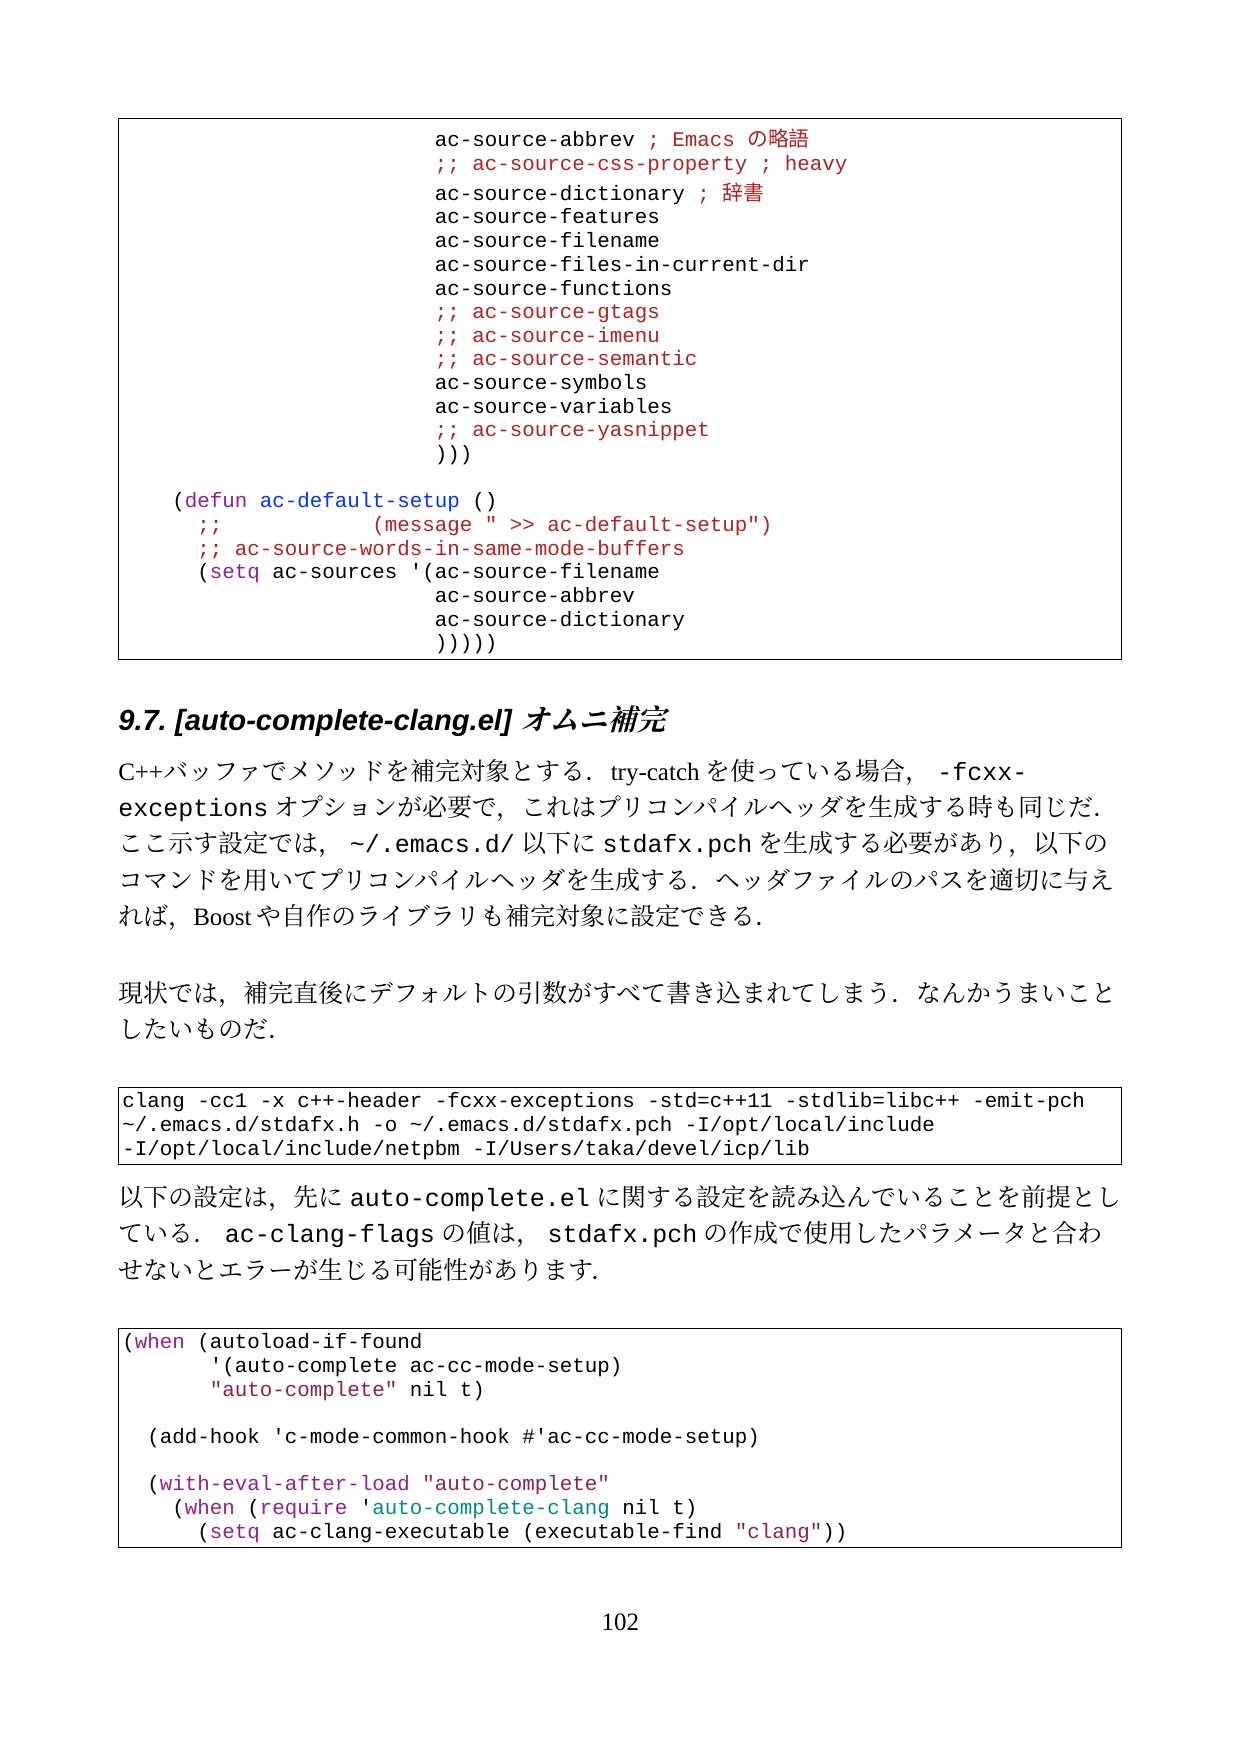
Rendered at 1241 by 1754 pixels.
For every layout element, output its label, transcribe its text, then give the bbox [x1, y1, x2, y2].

text ac-source-dictionary ; 辞書 [119, 172, 1121, 203]
subtitle [auto-complete-clang.el] オムニ補完 [118, 697, 1122, 739]
text ))))) [119, 628, 1121, 659]
text (when (require 'auto-complete-clang nil t) [119, 1493, 1121, 1517]
text ;; ac-source-words-in-same-mode-buffers [119, 534, 1121, 557]
text ac-source-filename [119, 226, 1121, 250]
text ;; ac-source-yasnippet [119, 415, 1121, 439]
text ;; ac-source-semantic [119, 344, 1121, 368]
text ac-source-variables [119, 392, 1121, 415]
text ;; (message " >> ac-default-setup") [119, 510, 1121, 534]
text (setq ac-sources '(ac-source-filename [119, 557, 1121, 581]
text ac-source-functions [119, 273, 1121, 297]
text ac-source-dictionary [119, 604, 1121, 628]
text 現状では，補完直後にデフォルトの引数がすべて書き込まれてしまう．なんかうまいことしたいものだ． [118, 973, 1122, 1074]
text '(auto-complete ac-cc-mode-setup) [119, 1351, 1121, 1375]
text (with-eval-after-load "auto-complete" [119, 1469, 1121, 1493]
text ))) [119, 439, 1121, 463]
text ac-source-files-in-current-dir [119, 250, 1121, 273]
text ac-source-abbrev ; Emacs の略語 [119, 119, 1121, 148]
text (setq ac-clang-executable (executable-find "clang")) [119, 1517, 1121, 1547]
text ac-source-symbols [119, 368, 1121, 392]
text C++バッファでメソッドを補完対象とする．try-catch を使っている場合， -fcxx-exceptions オプションが必要で，これはプリコンパイルヘッダを生成する時も同じだ．ここ示す設定では， ~/.emacs.d/ 以下に stdafx.pch を生成する必要があり，以下のコマンドを用いてプリコンパイルヘッダを生成する．ヘッダファイルのパスを適切に与えれば，Boostや自作のライブラリも補完対象に設定できる． [118, 752, 1122, 961]
text (when (autoload-if-found [119, 1329, 1121, 1351]
text ;; ac-source-imenu [119, 321, 1121, 344]
text 以下の設定は，先に auto-complete.el に関する設定を読み込んでいることを前提としている． ac-clang-flags の値は， stdafx.pch の作成で使用したパラメータと合わせないとエラーが生じる可能性があります． [118, 1178, 1122, 1315]
text ac-source-abbrev [119, 581, 1121, 604]
text (defun ac-default-setup () [119, 486, 1121, 510]
text "auto-complete" nil t) [119, 1375, 1121, 1398]
text ;; ac-source-gtags [119, 297, 1121, 321]
text clang -cc1 -x c++-header -fcxx-exceptions -std=c++11 -stdlib=libc++ -emit-pch ~/.emacs.d/stdafx.h -o ~/.emacs.d/stdafx.pch -I/opt/local/include -I/opt/local/include/netpbm -I/Users/taka/devel/icp/lib [119, 1088, 1121, 1164]
text ;; ac-source-css-property ; heavy [119, 148, 1121, 172]
text ac-source-features [119, 203, 1121, 226]
text (add-hook 'c-mode-common-hook #'ac-cc-mode-setup) [119, 1422, 1121, 1446]
